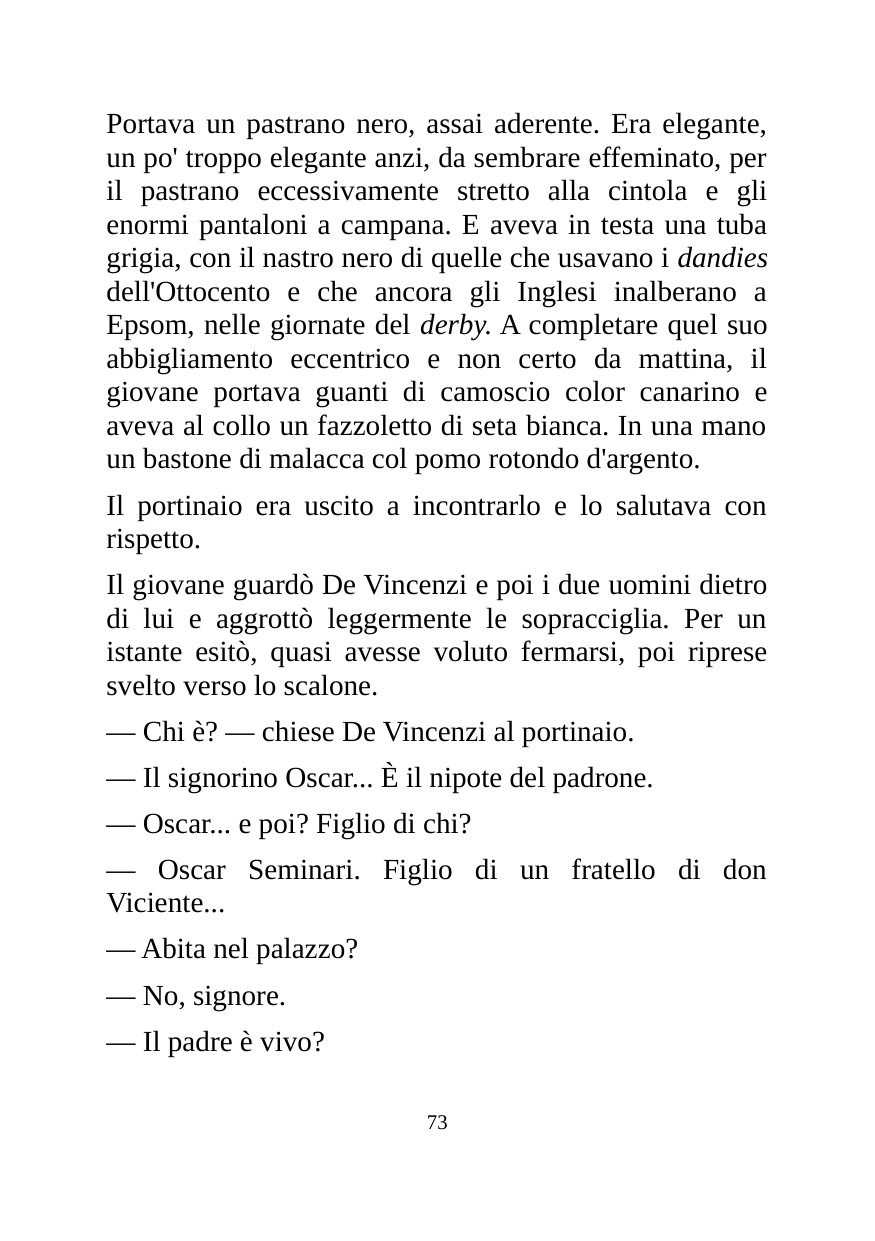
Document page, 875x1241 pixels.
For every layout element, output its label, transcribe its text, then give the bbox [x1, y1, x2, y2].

text Il giovane guardò De Vincenzi e poi i due uomini dietro di lui e aggrottò leggermente le sopracciglia. Per un istante esitò, quasi avesse voluto fermarsi, poi riprese svelto verso lo scalone. [106, 567, 768, 701]
text — Il padre è vivo? [106, 1024, 768, 1057]
text — Chi è? — chiese De Vincenzi al portinaio. [106, 714, 768, 747]
text Il portinaio era uscito a incontrarlo e lo salutava con rispetto. [106, 488, 768, 555]
text — Oscar... e poi? Figlio di chi? [106, 806, 768, 839]
text — Abita nel palazzo? [106, 932, 768, 965]
text — No, signore. [106, 978, 768, 1011]
text — Il signorino Oscar... È il nipote del padrone. [106, 760, 768, 793]
text — Oscar Seminari. Figlio di un fratello di don Viciente... [106, 852, 768, 919]
text Portava un pastrano nero, assai aderente. Era elegante, un po' troppo elegante anzi, da sembrare effeminato, per il pastrano eccessivamente stretto alla cintola e gli enormi pantaloni a campana. E aveva in testa una tuba grigia, con il nastro nero di quelle che usavano i dandies dell'Ottocento e che ancora gli Inglesi inalberano a Epsom, nelle giornate del derby. A completare quel suo abbigliamento eccentrico e non certo da mattina, il giovane portava guanti di camoscio color canarino e aveva al collo un fazzoletto di seta bianca. In una mano un bastone di malacca col pomo rotondo d'argento. [106, 106, 768, 475]
